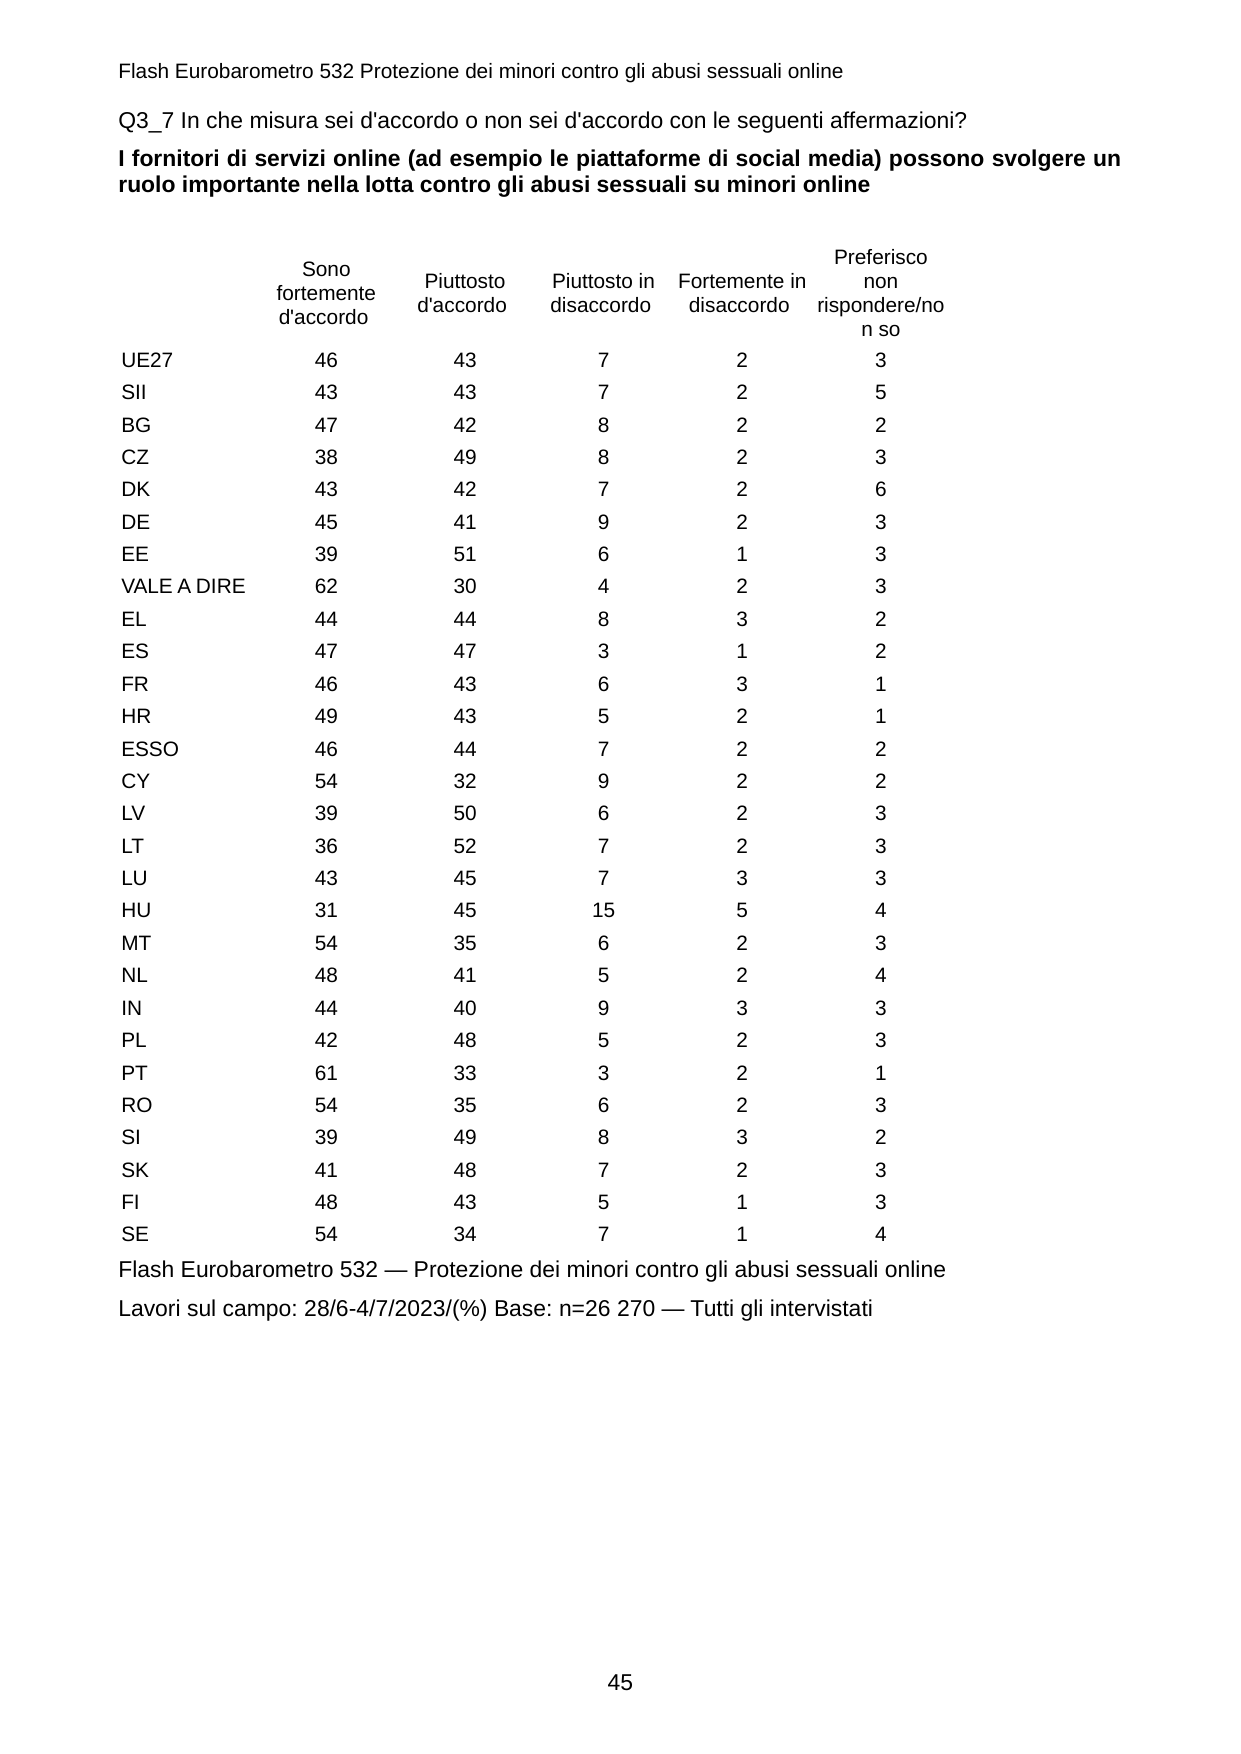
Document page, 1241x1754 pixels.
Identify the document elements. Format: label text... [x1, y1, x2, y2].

table_cell SI [118, 1121, 257, 1153]
table_cell 3 [811, 862, 950, 894]
table_cell 3 [811, 570, 950, 603]
table_cell NL [118, 959, 257, 991]
table_cell 8 [534, 408, 673, 441]
table_cell 7 [534, 344, 673, 376]
table_cell 2 [673, 732, 811, 764]
table_cell 43 [395, 376, 534, 408]
table_cell 34 [395, 1218, 534, 1251]
table_cell 2 [811, 603, 950, 635]
table_cell 47 [257, 635, 395, 667]
table_header Piuttosto d'accordo [395, 242, 534, 343]
table_cell 3 [811, 441, 950, 473]
table_cell 2 [673, 959, 811, 991]
table_cell 43 [395, 1186, 534, 1218]
table_cell 3 [811, 797, 950, 829]
table_cell 39 [257, 538, 395, 570]
table_cell 2 [673, 1089, 811, 1121]
table_cell RO [118, 1089, 257, 1121]
table_cell 1 [673, 538, 811, 570]
table_cell 47 [257, 408, 395, 441]
table_cell 43 [395, 344, 534, 376]
table_cell DK [118, 473, 257, 505]
table_cell 4 [811, 959, 950, 991]
table_cell 41 [395, 505, 534, 538]
table_cell 6 [534, 797, 673, 829]
table_cell 31 [257, 894, 395, 927]
table_cell 3 [811, 927, 950, 959]
table_cell CY [118, 765, 257, 797]
table_cell IN [118, 991, 257, 1024]
table_cell SE [118, 1218, 257, 1251]
table_cell 2 [673, 700, 811, 732]
table_cell 3 [811, 829, 950, 862]
table_cell 42 [257, 1024, 395, 1056]
table_cell 5 [534, 959, 673, 991]
table_cell 1 [673, 1186, 811, 1218]
table_cell 5 [673, 894, 811, 927]
table_cell 43 [395, 668, 534, 700]
table_cell 2 [673, 505, 811, 538]
table_cell 3 [673, 668, 811, 700]
table_cell 2 [673, 765, 811, 797]
table_cell 2 [811, 1121, 950, 1153]
table_cell 2 [673, 441, 811, 473]
table_cell LT [118, 829, 257, 862]
table_cell 52 [395, 829, 534, 862]
table_cell 6 [534, 538, 673, 570]
table_cell 39 [257, 1121, 395, 1153]
table_header Sono fortemente d'accordo [257, 242, 395, 343]
table_cell 38 [257, 441, 395, 473]
table_cell 2 [673, 570, 811, 603]
table_cell 41 [257, 1153, 395, 1186]
table_cell 44 [395, 732, 534, 764]
table_cell 7 [534, 1153, 673, 1186]
table_cell 8 [534, 1121, 673, 1153]
table_header Piuttosto in disaccordo [534, 242, 673, 343]
table_cell 2 [673, 1153, 811, 1186]
table_cell 5 [534, 1024, 673, 1056]
table_cell 7 [534, 732, 673, 764]
table_cell 43 [257, 376, 395, 408]
table_cell 3 [811, 538, 950, 570]
table_cell 2 [673, 1024, 811, 1056]
table_cell 3 [673, 603, 811, 635]
table_cell 2 [673, 376, 811, 408]
table_cell 3 [534, 1056, 673, 1088]
table_cell 43 [257, 862, 395, 894]
table_cell FI [118, 1186, 257, 1218]
table_cell 45 [395, 862, 534, 894]
table_cell ES [118, 635, 257, 667]
table_cell 4 [534, 570, 673, 603]
table_cell LU [118, 862, 257, 894]
table_cell 54 [257, 1089, 395, 1121]
table_cell 44 [257, 991, 395, 1024]
table_cell 54 [257, 765, 395, 797]
table_cell 15 [534, 894, 673, 927]
table_cell VALE A DIRE [118, 570, 257, 603]
table_cell 54 [257, 927, 395, 959]
table_cell ESSO [118, 732, 257, 764]
table_cell 7 [534, 376, 673, 408]
table_cell 54 [257, 1218, 395, 1251]
table_cell 62 [257, 570, 395, 603]
text I fornitori di servizi online (ad esempio le piattaforme di social media) possono svolgere un ruolo importante nella lotta contro gli abusi sessuali su minori online [118, 145, 1122, 198]
table_cell 36 [257, 829, 395, 862]
table_cell 3 [811, 344, 950, 376]
table_cell 46 [257, 344, 395, 376]
table_cell 48 [257, 1186, 395, 1218]
table_cell 8 [534, 603, 673, 635]
table_cell 2 [811, 765, 950, 797]
table_cell 3 [811, 991, 950, 1024]
table_cell 42 [395, 408, 534, 441]
table_cell 9 [534, 505, 673, 538]
table_cell PL [118, 1024, 257, 1056]
table_cell 48 [257, 959, 395, 991]
table_cell 48 [395, 1024, 534, 1056]
table_cell 9 [534, 991, 673, 1024]
table_cell 6 [534, 1089, 673, 1121]
text Q3_7 In che misura sei d'accordo o non sei d'accordo con le seguenti affermazioni? [118, 107, 1122, 133]
table_cell UE27 [118, 344, 257, 376]
table_cell 2 [673, 408, 811, 441]
table_cell 33 [395, 1056, 534, 1088]
table_cell 3 [811, 1153, 950, 1186]
table_cell 49 [257, 700, 395, 732]
table_cell 8 [534, 441, 673, 473]
table_cell LV [118, 797, 257, 829]
table_cell EE [118, 538, 257, 570]
table_cell MT [118, 927, 257, 959]
table_cell 3 [534, 635, 673, 667]
table_cell 7 [534, 473, 673, 505]
table_cell 2 [673, 1056, 811, 1088]
table_cell EL [118, 603, 257, 635]
table_cell 47 [395, 635, 534, 667]
table_cell 49 [395, 441, 534, 473]
table_cell 30 [395, 570, 534, 603]
table_cell 41 [395, 959, 534, 991]
table_cell 44 [395, 603, 534, 635]
table_cell 49 [395, 1121, 534, 1153]
table_cell 6 [811, 473, 950, 505]
table_cell HU [118, 894, 257, 927]
table_cell 7 [534, 829, 673, 862]
table_cell 43 [257, 473, 395, 505]
table_cell 7 [534, 1218, 673, 1251]
table_cell 4 [811, 1218, 950, 1251]
table_cell 32 [395, 765, 534, 797]
table_cell 2 [811, 408, 950, 441]
table_cell 2 [673, 344, 811, 376]
table_cell 46 [257, 732, 395, 764]
table_cell 7 [534, 862, 673, 894]
table_cell SK [118, 1153, 257, 1186]
table_cell 2 [811, 732, 950, 764]
table_cell 3 [811, 1186, 950, 1218]
table_cell 35 [395, 1089, 534, 1121]
table_cell 2 [673, 473, 811, 505]
table_cell 1 [673, 1218, 811, 1251]
table_cell SII [118, 376, 257, 408]
table_cell 5 [534, 700, 673, 732]
table_cell 2 [673, 829, 811, 862]
table_cell 1 [811, 1056, 950, 1088]
table_cell 2 [673, 797, 811, 829]
table_cell CZ [118, 441, 257, 473]
table_cell 1 [811, 668, 950, 700]
table_cell 5 [811, 376, 950, 408]
table_cell 46 [257, 668, 395, 700]
table_cell 2 [811, 635, 950, 667]
table_cell 1 [673, 635, 811, 667]
table_cell 3 [811, 1089, 950, 1121]
table_cell 48 [395, 1153, 534, 1186]
table_cell 3 [673, 862, 811, 894]
table_cell 51 [395, 538, 534, 570]
table_cell 4 [811, 894, 950, 927]
table_cell 3 [673, 1121, 811, 1153]
table_header [118, 242, 257, 343]
table_cell HR [118, 700, 257, 732]
table_cell 35 [395, 927, 534, 959]
table_cell 50 [395, 797, 534, 829]
table_cell 3 [673, 991, 811, 1024]
table_cell 44 [257, 603, 395, 635]
text Lavori sul campo: 28/6-4/7/2023/(%) Base: n=26 270 — Tutti gli intervistati [118, 1295, 1122, 1321]
text Flash Eurobarometro 532 — Protezione dei minori contro gli abusi sessuali online [118, 1256, 1122, 1283]
table_cell 6 [534, 927, 673, 959]
table_cell PT [118, 1056, 257, 1088]
table_cell 1 [811, 700, 950, 732]
table_cell 45 [395, 894, 534, 927]
table_cell 2 [673, 927, 811, 959]
table_cell 61 [257, 1056, 395, 1088]
table_header Fortemente in disaccordo [673, 242, 811, 343]
table_cell 3 [811, 1024, 950, 1056]
table_cell 3 [811, 505, 950, 538]
table_cell 5 [534, 1186, 673, 1218]
table_cell DE [118, 505, 257, 538]
table_header Preferisco non rispondere/non so [811, 242, 950, 343]
table_cell BG [118, 408, 257, 441]
table_cell 43 [395, 700, 534, 732]
table_cell 40 [395, 991, 534, 1024]
table_cell FR [118, 668, 257, 700]
table_cell 42 [395, 473, 534, 505]
table_cell 9 [534, 765, 673, 797]
table_cell 45 [257, 505, 395, 538]
table_cell 39 [257, 797, 395, 829]
table_cell 6 [534, 668, 673, 700]
